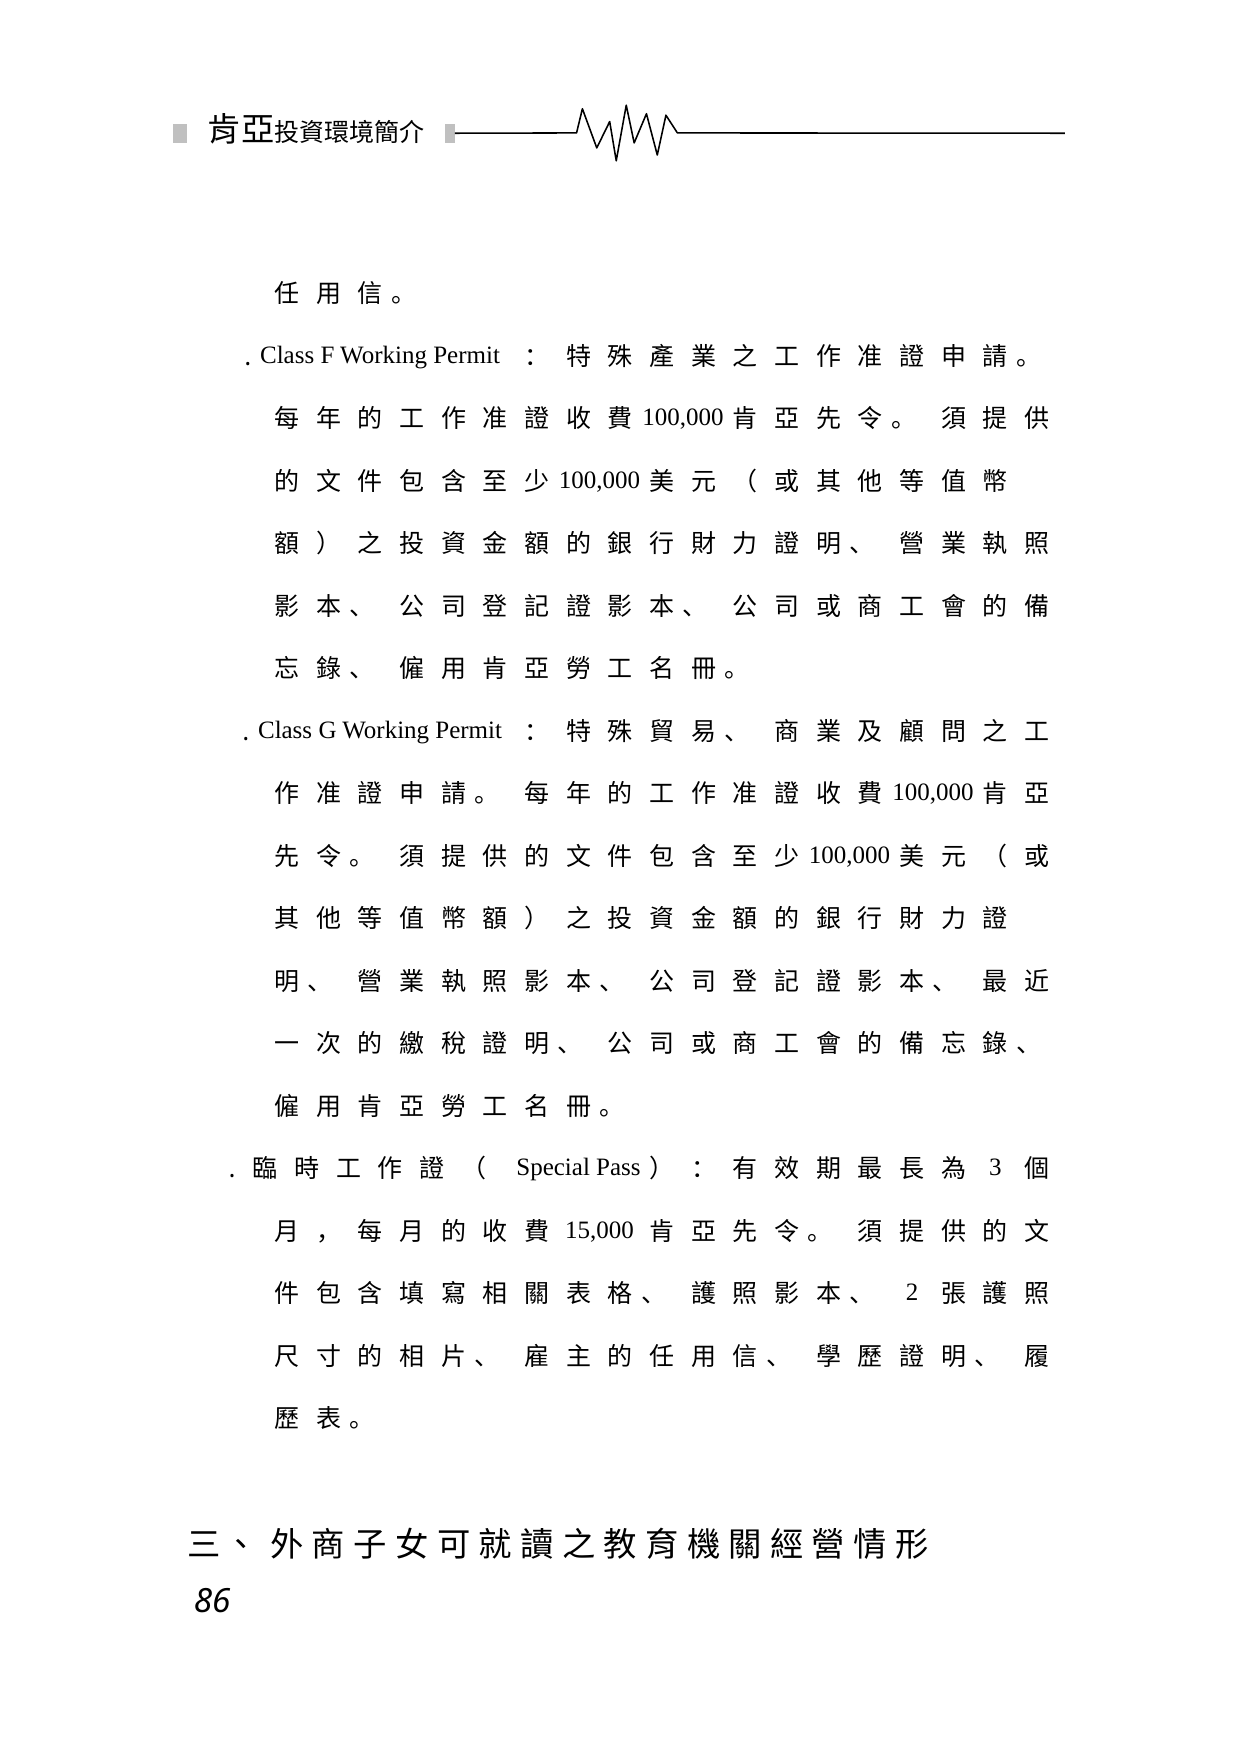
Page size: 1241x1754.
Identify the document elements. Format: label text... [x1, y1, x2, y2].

text 三、外商子女可就讀之教育機關經營情形 [183, 1500, 1058, 1563]
text ․ Class G Working Permit：特殊貿易、商業及顧問之工作准證申請。每年的工作准證收費100,000肯亞先令。須提供的文件包含至少100,000美元（或其他等值幣額）之投資金額的銀行財力證明、營業執照影本、公司登記證影本、最近一次的繳稅證明、公司或商工會的備忘錄、僱用肯亞勞工名冊。 [207, 688, 1058, 1125]
text ․ 臨時工作證（Special Pass）：有效期最長為3個月，每月的收費15,000肯亞先令。須提供的文件包含填寫相關表格、護照影本、2張護照尺寸的相片、雇主的任用信、學歷證明、履歷表。 [207, 1125, 1058, 1438]
text ․ Class F Working Permit：特殊產業之工作准證申請。每年的工作准證收費100,000肯亞先令。須提供的文件包含至少100,000美元（或其他等值幣額）之投資金額的銀行財力證明、營業執照影本、公司登記證影本、公司或商工會的備忘錄、僱用肯亞勞工名冊。 [207, 313, 1058, 688]
text 任用信。 [207, 250, 1058, 313]
